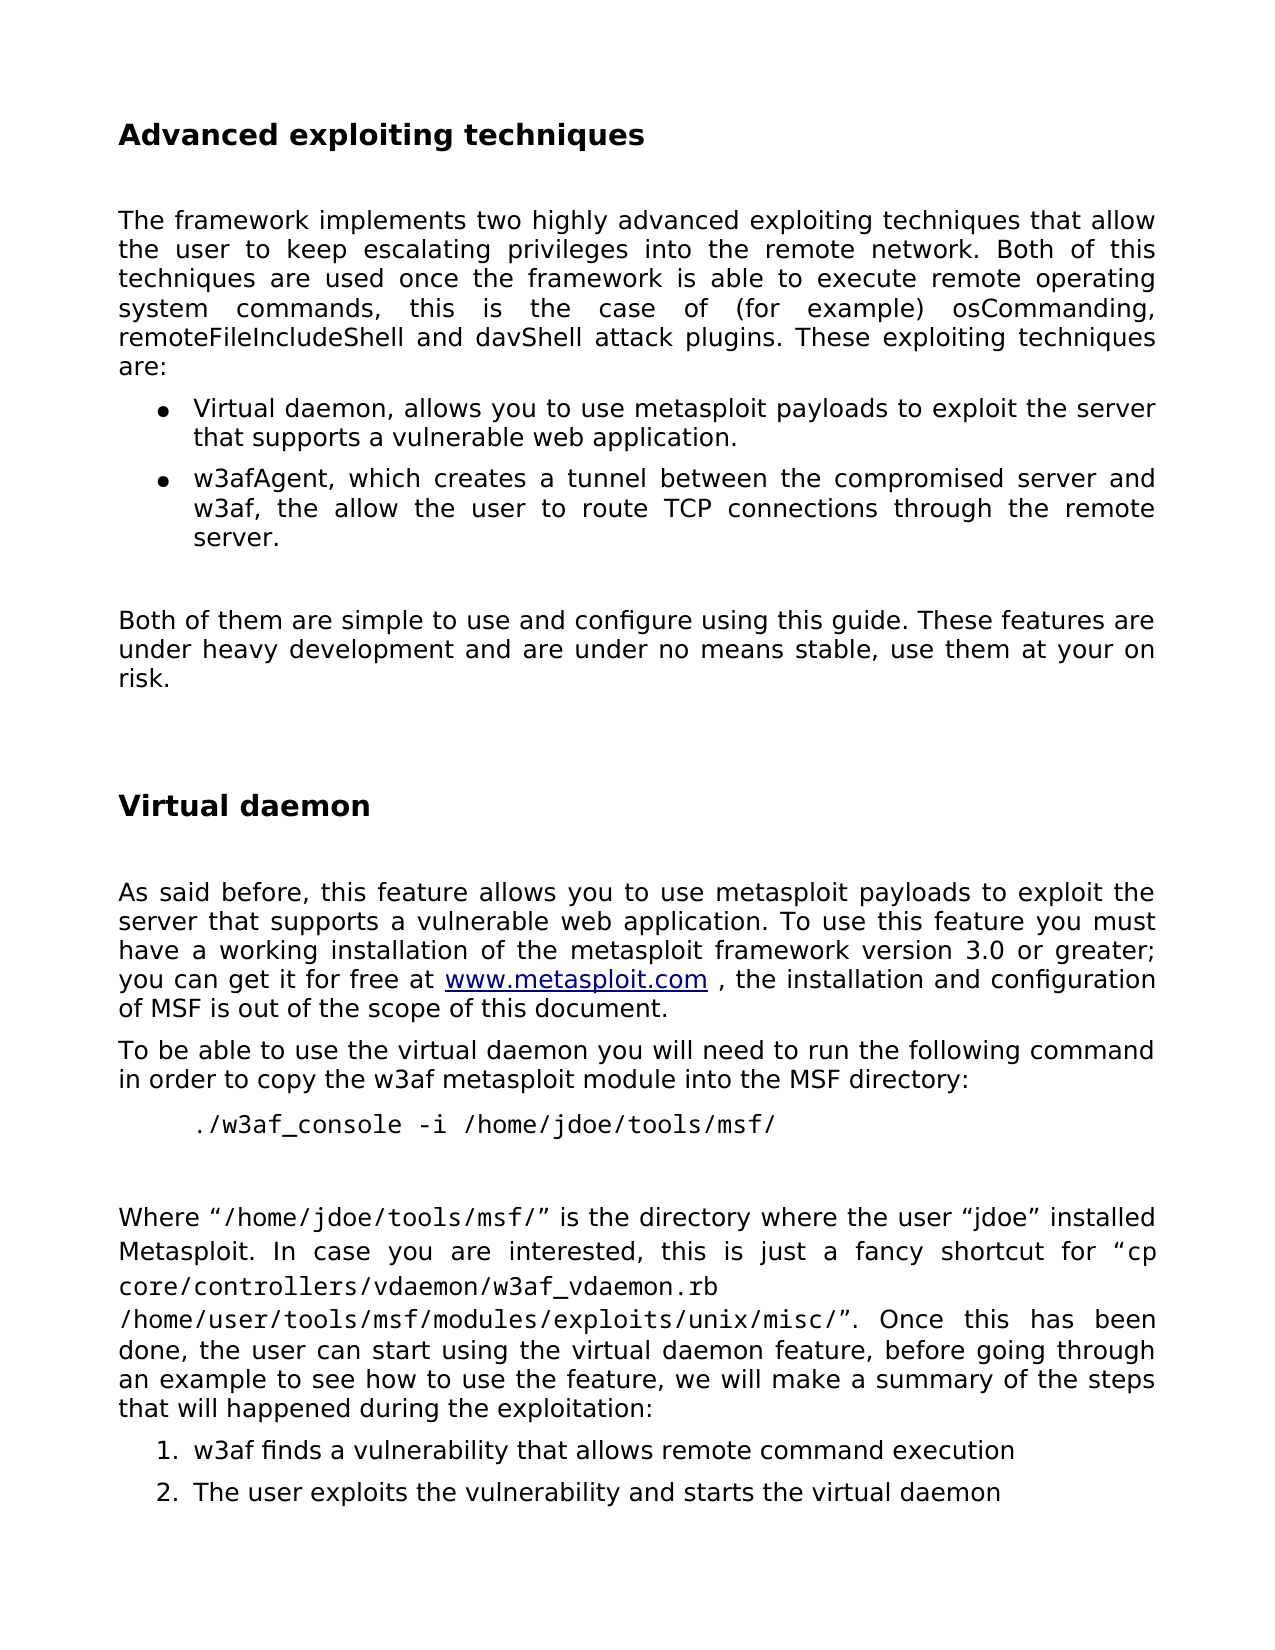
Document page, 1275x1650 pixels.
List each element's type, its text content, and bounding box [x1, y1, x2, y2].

text Where “/home/jdoe/tools/msf/” is the directory where the user “jdoe” installed Metasploit. In case you are interested, this is just a fancy shortcut for “cp core/controllers/vdaemon/w3af_vdaemon.rb /home/user/tools/msf/modules/exploits/unix/misc/”. Once this has been done, the user can start using the virtual daemon feature, before going through an example to see how to use the feature, we will make a summary of the steps that will happened during the exploitation: [118, 1200, 1157, 1424]
list w3af finds a vulnerability that allows remote command execution [156, 1436, 1157, 1465]
list Virtual daemon, allows you to use metasploit payloads to exploit the server that supports a vulnerable web application. [156, 394, 1157, 452]
text The framework implements two highly advanced exploiting techniques that allow the user to keep escalating privileges into the remote network. Both of this techniques are used once the framework is able to execute remote operating system commands, this is the case of (for example) osCommanding, remoteFileIncludeShell and davShell attack plugins. These exploiting techniques are: [118, 206, 1157, 381]
text As said before, this feature allows you to use metasploit payloads to exploit the server that supports a vulnerable web application. To use this feature you must have a working installation of the metasploit framework version 3.0 or greater; you can get it for free at www.metasploit.com , the installation and configuration of MSF is out of the scope of this document. [118, 878, 1157, 1023]
text Both of them are simple to use and configure using this guide. These features are under heavy development and are under no means stable, use them at your on risk. [118, 606, 1157, 694]
list The user exploits the vulnerability and starts the virtual daemon [156, 1478, 1157, 1507]
text ./w3af_console -i /home/jdoe/tools/msf/ [192, 1107, 1157, 1141]
subtitle Advanced exploiting techniques [118, 118, 1157, 152]
text To be able to use the virtual daemon you will need to run the following command in order to copy the w3af metasploit module into the MSF directory: [118, 1036, 1157, 1094]
list w3afAgent, which creates a tunnel between the compromised server and w3af, the allow the user to route TCP connections through the remote server. [156, 464, 1157, 552]
subtitle Virtual daemon [118, 789, 1157, 823]
